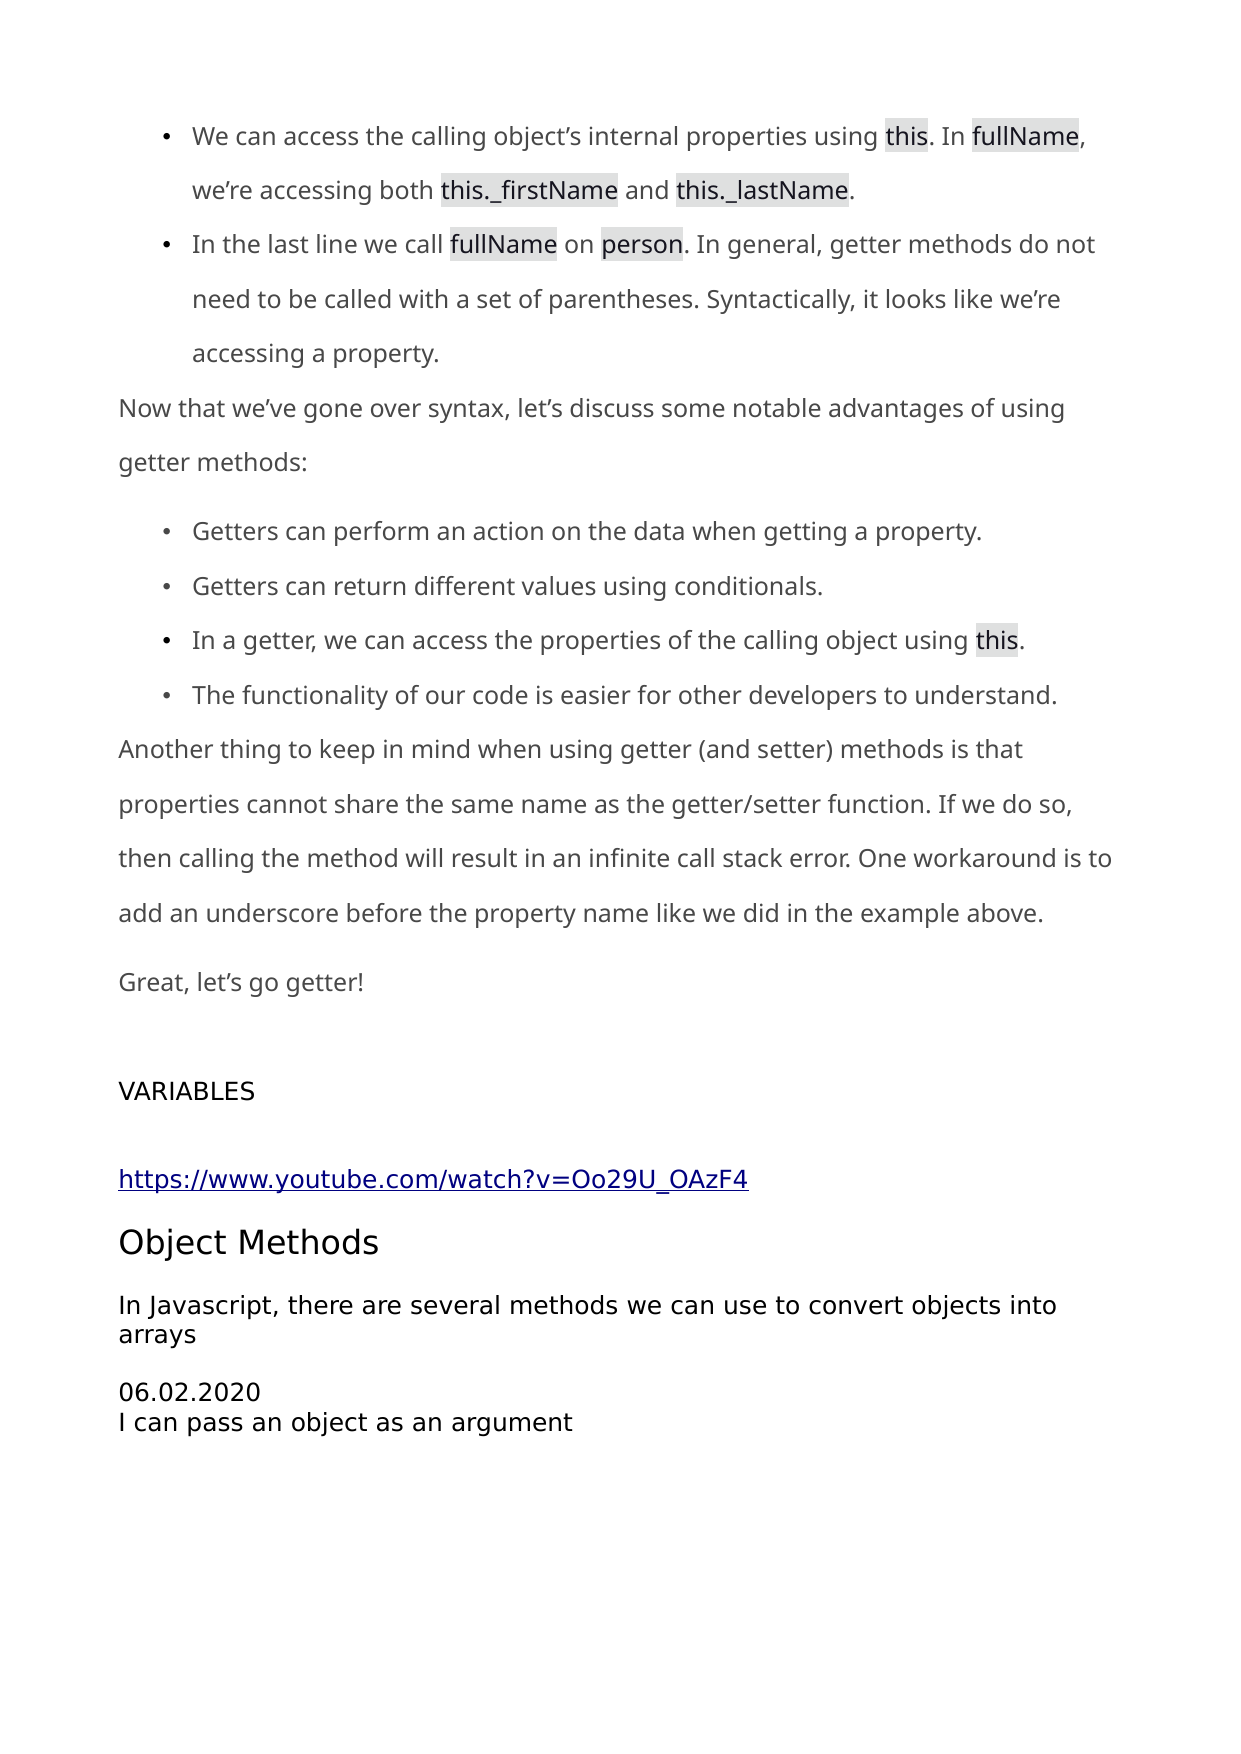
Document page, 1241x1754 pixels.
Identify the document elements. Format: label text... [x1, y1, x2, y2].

list Getters can perform an action on the data when getting a property. [162, 514, 1122, 548]
text I can pass an object as an argument [118, 1408, 1122, 1437]
text In Javascript, there are several methods we can use to convert objects into arrays [118, 1291, 1122, 1349]
text Great, let’s go getter! [118, 964, 1122, 998]
text VARIABLES [118, 1077, 1122, 1106]
list In the last line we call fullName on person. In general, getter methods do not need to be called with a set of parentheses. Syntactically, it looks like we’re accessing a property. [162, 227, 1122, 370]
text https://www.youtube.com/watch?v=Oo29U_OAzF4 [118, 1165, 1122, 1194]
list In a getter, we can access the properties of the calling object using this. [162, 623, 1122, 657]
list Getters can return different values using conditionals. [162, 568, 1122, 603]
text Another thing to keep in mind when using getter (and setter) methods is that properties cannot share the same name as the getter/setter function. If we do so, then calling the method will result in an infinite call stack error. One workaround is to add an underscore before the property name like we did in the example above. [118, 732, 1122, 929]
list The functionality of our code is easier for other developers to understand. [162, 677, 1122, 712]
text Now that we’ve gone over syntax, let’s discuss some notable advantages of using getter methods: [118, 391, 1122, 479]
list We can access the calling object’s internal properties using this. In fullName, we’re accessing both this._firstName and this._lastName. [162, 118, 1122, 207]
text Object Methods [118, 1223, 1122, 1262]
text 06.02.2020 [118, 1379, 1122, 1408]
